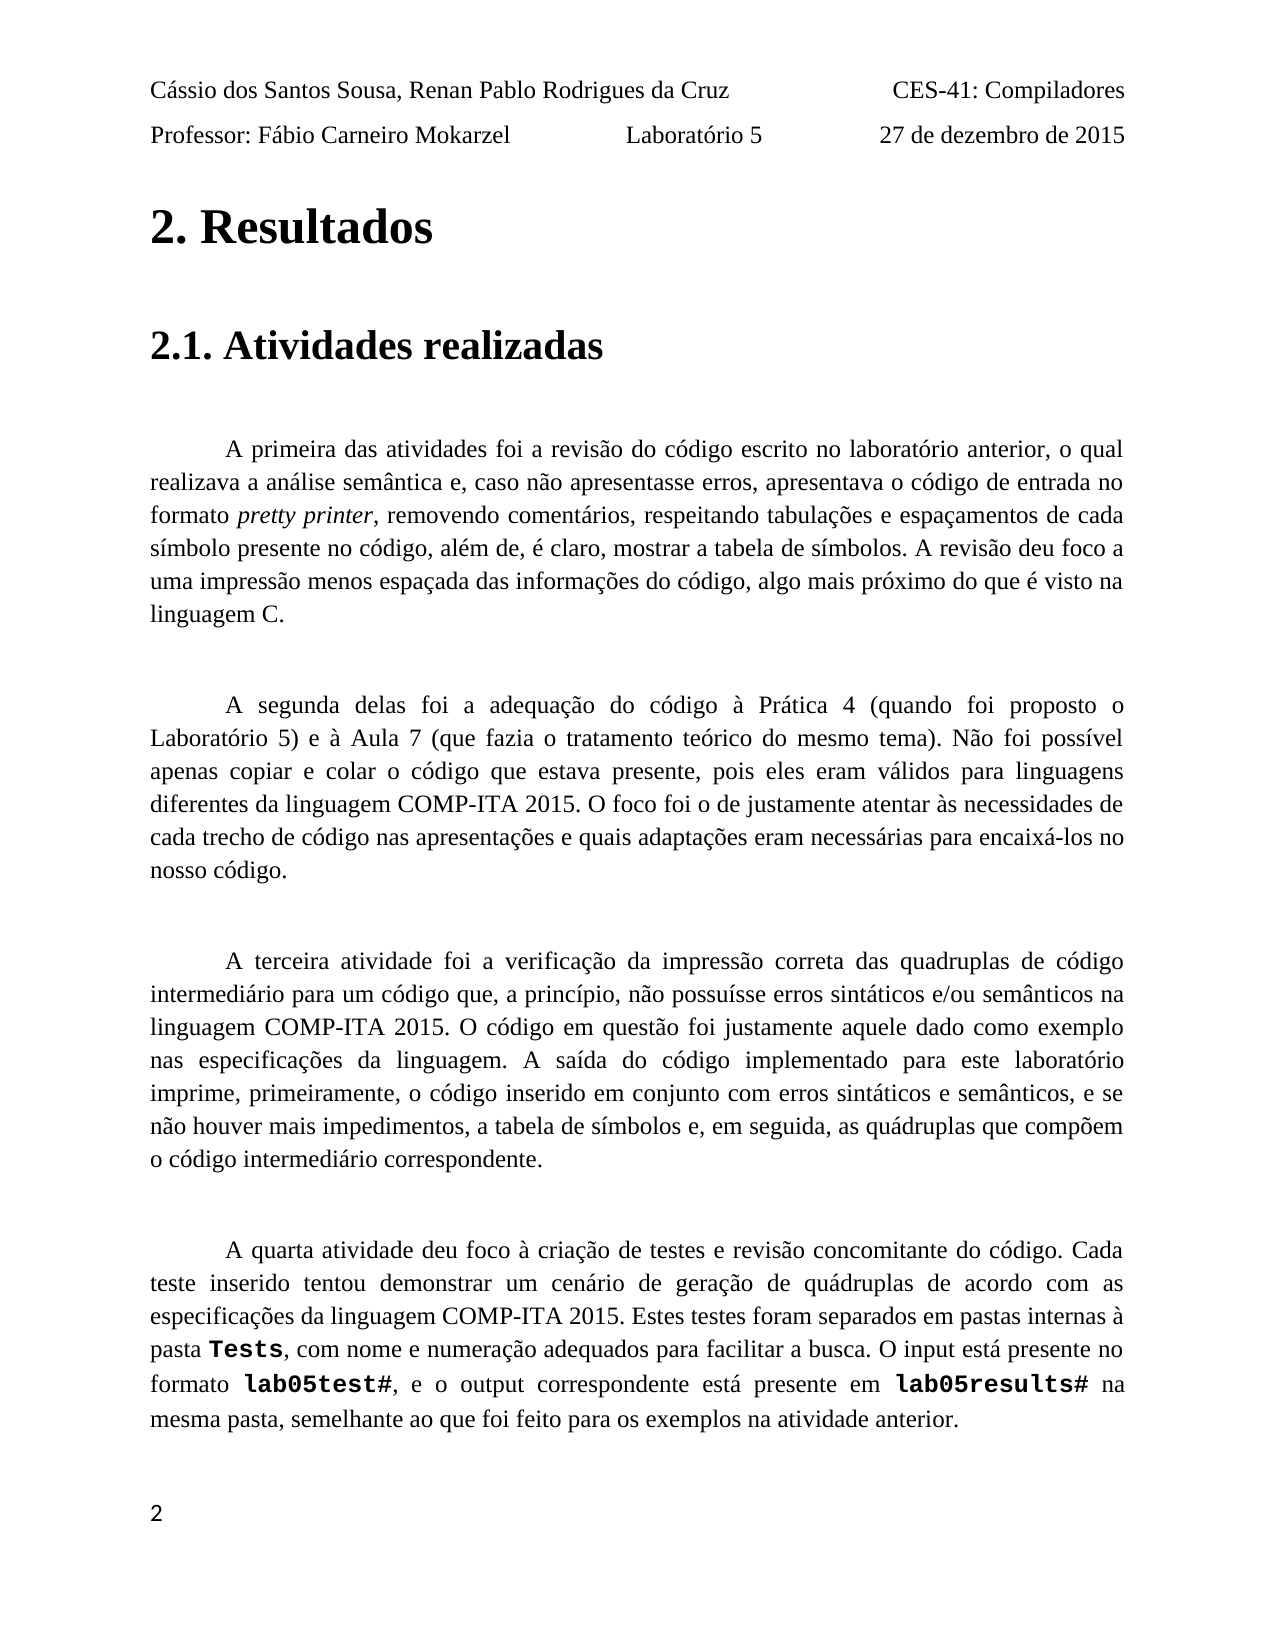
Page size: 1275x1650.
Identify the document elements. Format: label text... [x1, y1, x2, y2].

text 2. Resultados [150, 197, 1125, 254]
text A primeira das atividades foi a revisão do código escrito no laboratório anterior, o qual realizava a análise semântica e, caso não apresentasse erros, apresentava o código de entrada no formato pretty printer, removendo comentários, respeitando tabulações e espaçamentos de cada símbolo presente no código, além de, é claro, mostrar a tabela de símbolos. A revisão deu foco a uma impressão menos espaçada das informações do código, algo mais próximo do que é visto na linguagem C. [150, 434, 1125, 628]
text A terceira atividade foi a verificação da impressão correta das quadruplas de código intermediário para um código que, a princípio, não possuísse erros sintáticos e/ou semânticos na linguagem COMP-ITA 2015. O código em questão foi justamente aquele dado como exemplo nas especificações da linguagem. A saída do código implementado para este laboratório imprime, primeiramente, o código inserido em conjunto com erros sintáticos e semânticos, e se não houver mais impedimentos, a tabela de símbolos e, em seguida, as quádruplas que compõem o código intermediário correspondente. [150, 946, 1125, 1173]
text 2.1. Atividades realizadas [150, 321, 1125, 368]
text A quarta atividade deu foco à criação de testes e revisão concomitante do código. Cada teste inserido tentou demonstrar um cenário de geração de quádruplas de acordo com as especificações da linguagem COMP-ITA 2015. Estes testes foram separados em pastas internas à pasta Tests, com nome e numeração adequados para facilitar a busca. O input está presente no formato lab05test#, e o output correspondente está presente em lab05results# na mesma pasta, semelhante ao que foi feito para os exemplos na atividade anterior. [150, 1235, 1125, 1433]
text A segunda delas foi a adequação do código à Prática 4 (quando foi proposto o Laboratório 5) e à Aula 7 (que fazia o tratamento teórico do mesmo tema). Não foi possível apenas copiar e colar o código que estava presente, pois eles eram válidos para linguagens diferentes da linguagem COMP-ITA 2015. O foco foi o de justamente atentar às necessidades de cada trecho de código nas apresentações e quais adaptações eram necessárias para encaixá-los no nosso código. [150, 690, 1125, 884]
